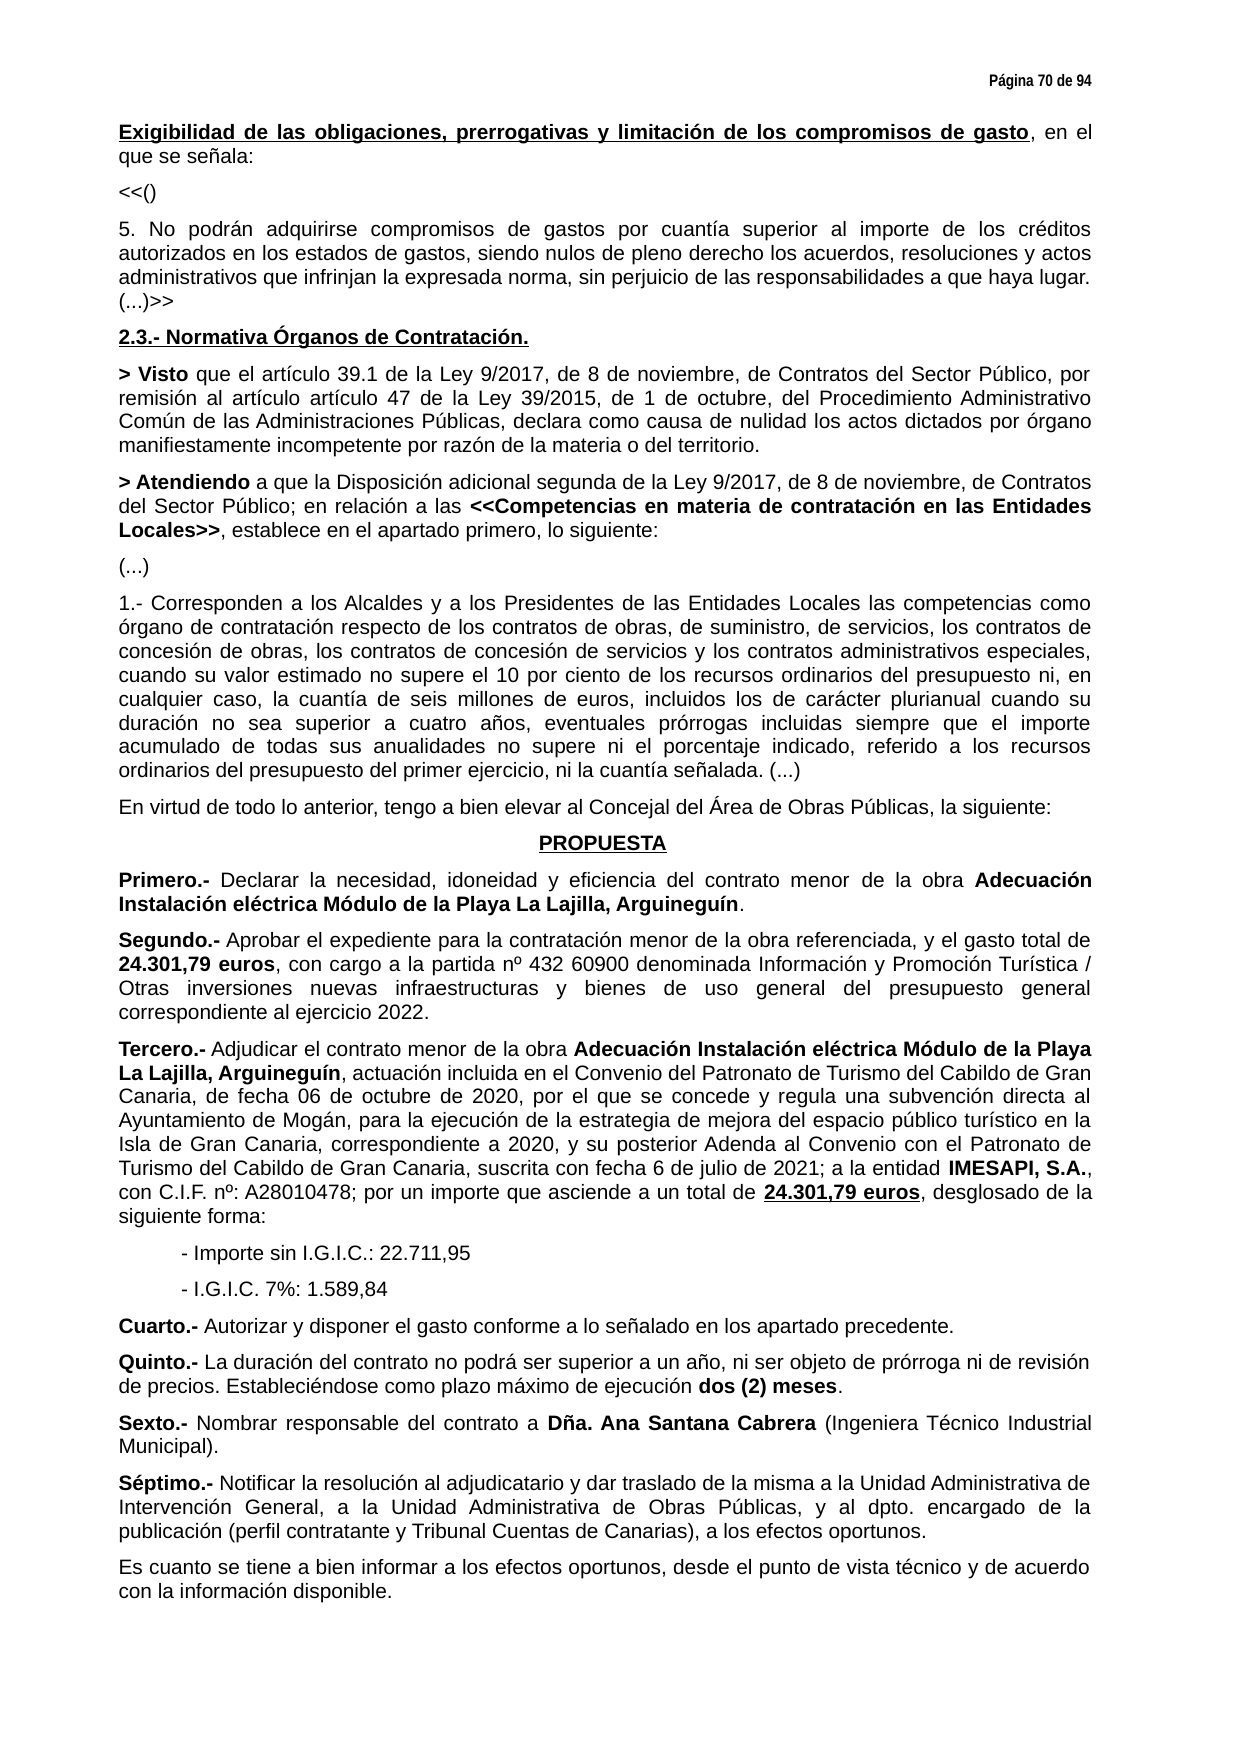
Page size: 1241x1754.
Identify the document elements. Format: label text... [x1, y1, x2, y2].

text Séptimo.- Notificar la resolución al adjudicatario y dar traslado de la misma a la Unidad Administrativa de Intervención General, a la Unidad Administrativa de Obras Públicas, y al dpto. encargado de la publicación (perfil contratante y Tribunal Cuentas de Canarias), a los efectos oportunos. [118, 1471, 1092, 1543]
text PROPUESTA [118, 831, 1092, 855]
text Es cuanto se tiene a bien informar a los efectos oportunos, desde el punto de vista técnico y de acuerdo con la información disponible. [118, 1555, 1092, 1603]
text > Atendiendo a que la Disposición adicional segunda de la Ley 9/2017, de 8 de noviembre, de Contratos del Sector Público; en relación a las <<Competencias en materia de contratación en las Entidades Locales>>, establece en el apartado primero, lo siguiente: [118, 470, 1092, 542]
text <<() [118, 180, 1092, 204]
text > Visto que el artículo 39.1 de la Ley 9/2017, de 8 de noviembre, de Contratos del Sector Público, por remisión al artículo artículo 47 de la Ley 39/2015, de 1 de octubre, del Procedimiento Administrativo Común de las Administraciones Públicas, declara como causa de nulidad los actos dictados por órgano manifiestamente incompetente por razón de la materia o del territorio. [118, 361, 1092, 457]
text Cuarto.- Autorizar y disponer el gasto conforme a lo señalado en los apartado precedente. [118, 1313, 1092, 1337]
text Exigibilidad de las obligaciones, prerrogativas y limitación de los compromisos de gasto, en el que se señala: [118, 120, 1092, 168]
text - Importe sin I.G.I.C.: 22.711,95 [181, 1241, 1092, 1264]
text 1.- Corresponden a los Alcaldes y a los Presidentes de las Entidades Locales las competencias como órgano de contratación respecto de los contratos de obras, de suministro, de servicios, los contratos de concesión de obras, los contratos de concesión de servicios y los contratos administrativos especiales, cuando su valor estimado no supere el 10 por ciento de los recursos ordinarios del presupuesto ni, en cualquier caso, la cuantía de seis millones de euros, incluidos los de carácter plurianual cuando su duración no sea superior a cuatro años, eventuales prórrogas incluidas siempre que el importe acumulado de todas sus anualidades no supere ni el porcentaje indicado, referido a los recursos ordinarios del presupuesto del primer ejercicio, ni la cuantía señalada. (...) [118, 591, 1092, 782]
text - I.G.I.C. 7%: 1.589,84 [181, 1277, 1092, 1301]
text Primero.- Declarar la necesidad, idoneidad y eficiencia del contrato menor de la obra Adecuación Instalación eléctrica Módulo de la Playa La Lajilla, Arguineguín. [118, 868, 1092, 916]
text Sexto.- Nombrar responsable del contrato a Dña. Ana Santana Cabrera (Ingeniera Técnico Industrial Municipal). [118, 1410, 1092, 1458]
text Quinto.- La duración del contrato no podrá ser superior a un año, ni ser objeto de prórroga ni de revisión de precios. Estableciéndose como plazo máximo de ejecución dos (2) meses. [118, 1350, 1092, 1398]
text 2.3.- Normativa Órganos de Contratación. [118, 325, 1092, 349]
text Tercero.- Adjudicar el contrato menor de la obra Adecuación Instalación eléctrica Módulo de la Playa La Lajilla, Arguineguín, actuación incluida en el Convenio del Patronato de Turismo del Cabildo de Gran Canaria, de fecha 06 de octubre de 2020, por el que se concede y regula una subvención directa al Ayuntamiento de Mogán, para la ejecución de la estrategia de mejora del espacio público turístico en la Isla de Gran Canaria, correspondiente a 2020, y su posterior Adenda al Convenio con el Patronato de Turismo del Cabildo de Gran Canaria, suscrita con fecha 6 de julio de 2021; a la entidad IMESAPI, S.A., con C.I.F. nº: A28010478; por un importe que asciende a un total de 24.301,79 euros, desglosado de la siguiente forma: [118, 1036, 1092, 1228]
text 5. No podrán adquirirse compromisos de gastos por cuantía superior al importe de los créditos autorizados en los estados de gastos, siendo nulos de pleno derecho los acuerdos, resoluciones y actos administrativos que infrinjan la expresada norma, sin perjuicio de las responsabilidades a que haya lugar. (...)>> [118, 217, 1092, 312]
text Segundo.- Aprobar el expediente para la contratación menor de la obra referenciada, y el gasto total de 24.301,79 euros, con cargo a la partida nº 432 60900 denominada Información y Promoción Turística / Otras inversiones nuevas infraestructuras y bienes de uso general del presupuesto general correspondiente al ejercicio 2022. [118, 928, 1092, 1024]
text (...) [118, 554, 1092, 578]
text En virtud de todo lo anterior, tengo a bien elevar al Concejal del Área de Obras Públicas, la siguiente: [118, 795, 1092, 819]
